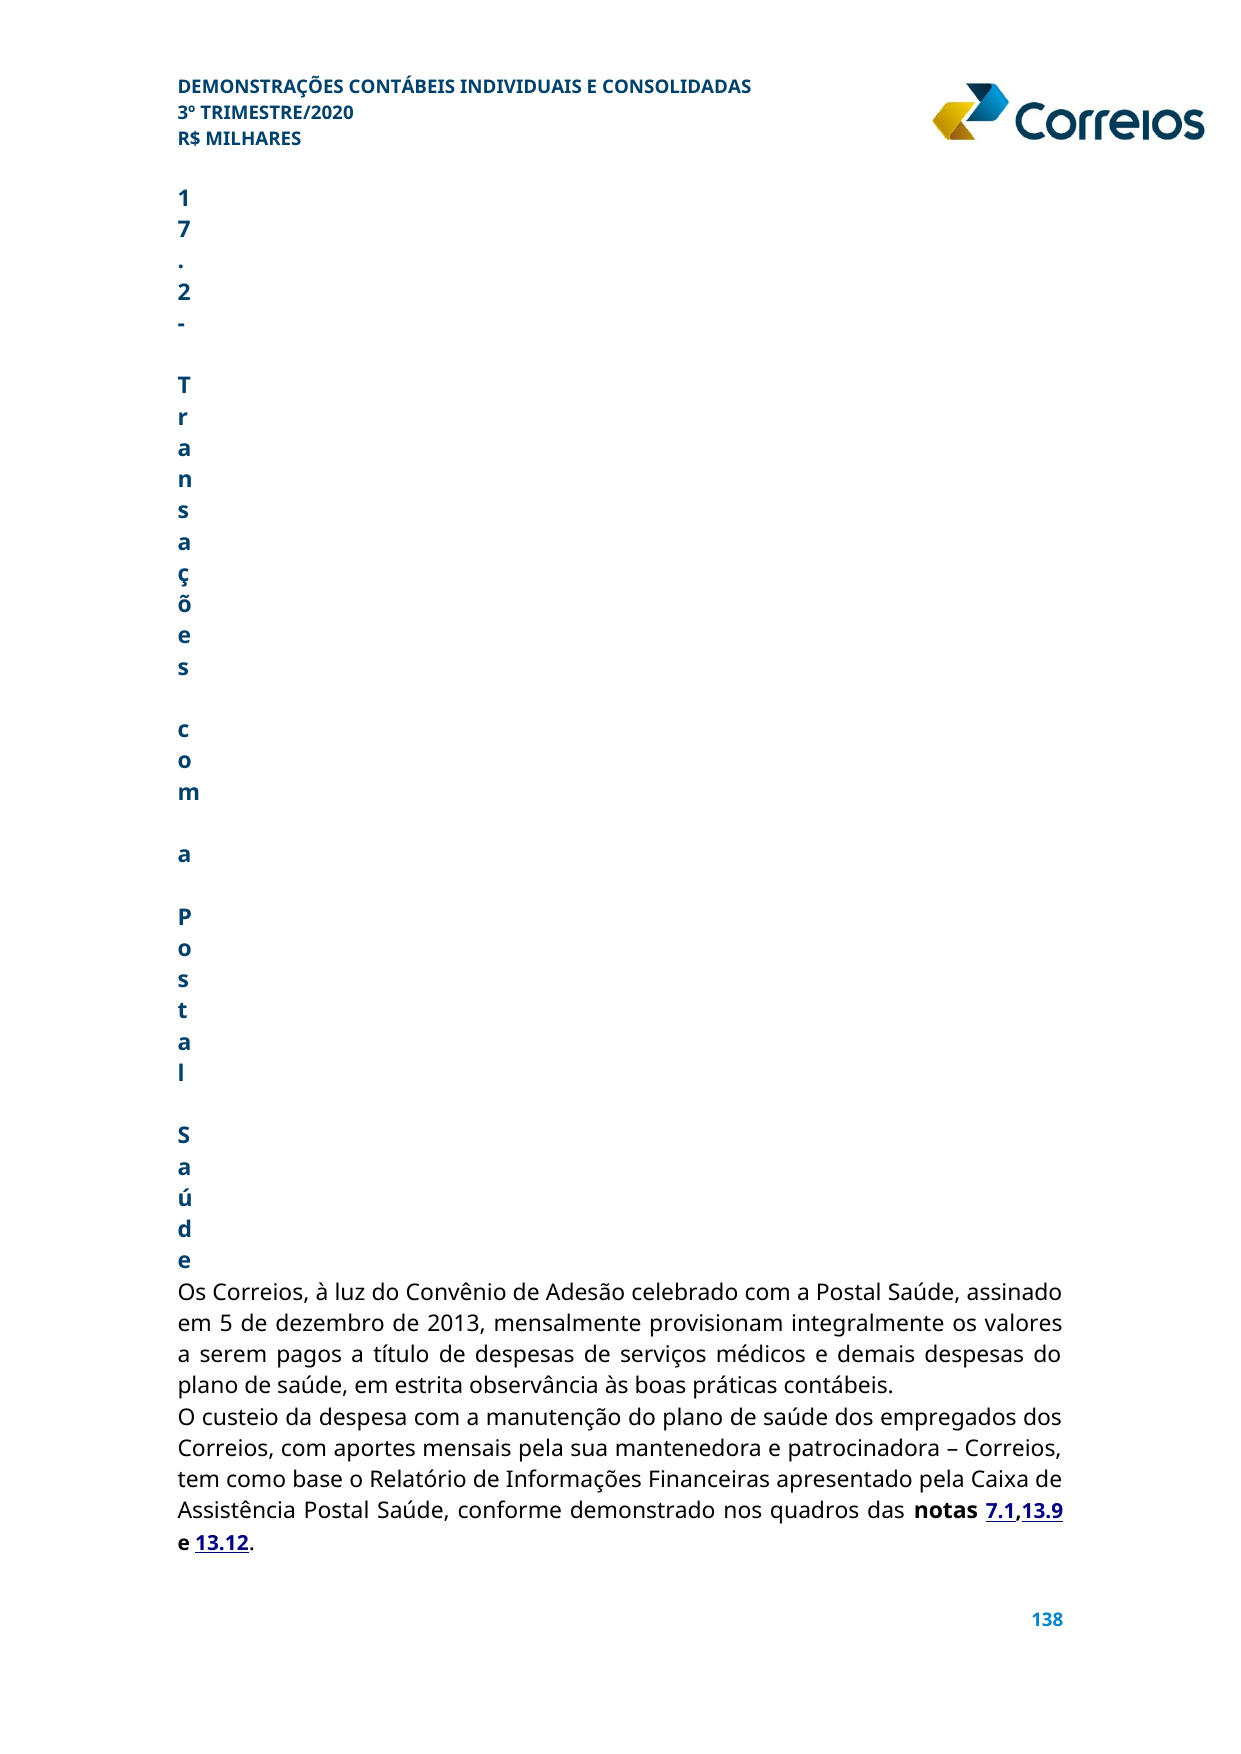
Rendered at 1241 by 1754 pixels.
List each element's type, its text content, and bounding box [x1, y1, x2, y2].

text O custeio da despesa com a manutenção do plano de saúde dos empregados dos Correios, com aportes mensais pela sua mantenedora e patrocinadora – Correios, tem como base o Relatório de Informações Financeiras apresentado pela Caixa de Assistência Postal Saúde, conforme demonstrado nos quadros das notas 7.1,13.9 e 13.12. [177, 1400, 1063, 1557]
text Os Correios, à luz do Convênio de Adesão celebrado com a Postal Saúde, assinado em 5 de dezembro de 2013, mensalmente provisionam integralmente os valores a serem pagos a título de despesas de serviços médicos e demais despesas do plano de saúde, em estrita observância às boas práticas contábeis. [177, 182, 1063, 1400]
